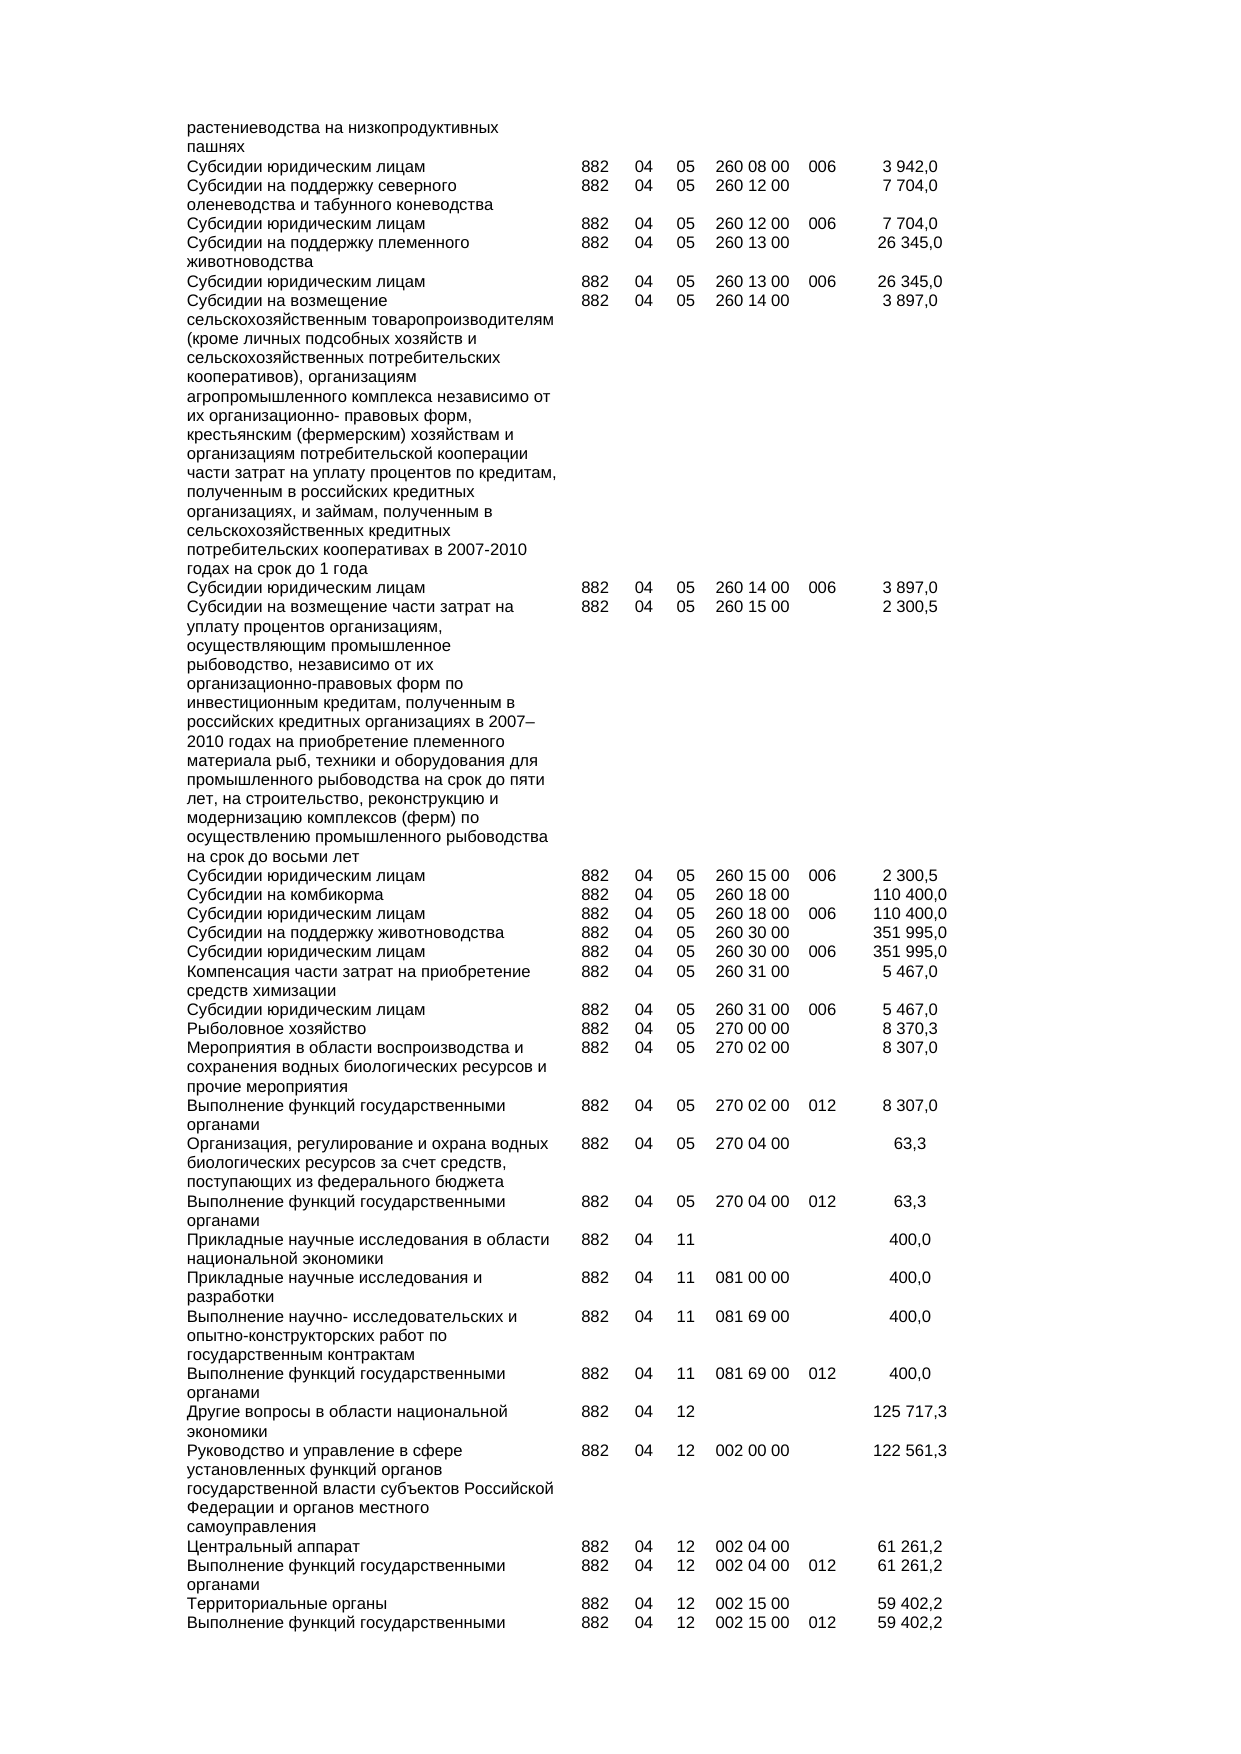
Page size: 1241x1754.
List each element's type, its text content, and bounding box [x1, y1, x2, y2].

table_cell 012 [798, 1096, 847, 1134]
table_cell 05 [664, 291, 707, 578]
table_cell 122 561,3 [847, 1441, 973, 1536]
table_cell [624, 118, 664, 156]
table_cell растениеводства на низкопродуктивных пашнях [181, 118, 566, 156]
table_cell Выполнение научно- исследовательских и опытно-конструкторских работ по государственным контрактам [181, 1306, 566, 1364]
table_cell 05 [664, 1191, 707, 1230]
table_cell [973, 1191, 1012, 1230]
table_cell 882 [566, 1594, 623, 1613]
table_cell [798, 1441, 847, 1536]
table_cell 04 [624, 1191, 664, 1230]
table_cell [973, 156, 1012, 176]
table_cell 12 [664, 1556, 707, 1594]
table_cell 04 [624, 1364, 664, 1402]
table_cell [798, 233, 847, 271]
table_cell 260 08 00 [707, 156, 797, 176]
table_cell 882 [566, 1096, 623, 1134]
table_cell 012 [798, 1364, 847, 1402]
table_cell [973, 1096, 1012, 1134]
table_cell 05 [664, 1038, 707, 1096]
table_cell 260 31 00 [707, 961, 797, 1000]
table_cell 04 [624, 176, 664, 214]
table_cell Прикладные научные исследования и разработки [181, 1268, 566, 1306]
table_cell Субсидии на комбикорма [181, 885, 566, 904]
table_cell 12 [664, 1402, 707, 1441]
table_cell 260 30 00 [707, 942, 797, 961]
table_cell 260 14 00 [707, 291, 797, 578]
table_cell 882 [566, 291, 623, 578]
table_cell 882 [566, 885, 623, 904]
table_cell Субсидии на поддержку племенного животноводства [181, 233, 566, 271]
table_cell [973, 1556, 1012, 1594]
table_cell 8 307,0 [847, 1096, 973, 1134]
table_cell 3 897,0 [847, 291, 973, 578]
table_cell Организация, регулирование и охрана водных биологических ресурсов за счет средств, поступающих из федерального бюджета [181, 1134, 566, 1191]
table_cell 12 [664, 1536, 707, 1556]
table_cell [798, 923, 847, 942]
table_cell 081 69 00 [707, 1364, 797, 1402]
table_cell [973, 291, 1012, 578]
table_cell 8 307,0 [847, 1038, 973, 1096]
table_cell 59 402,2 [847, 1613, 973, 1632]
table_cell 04 [624, 597, 664, 866]
table_cell 05 [664, 214, 707, 233]
table_cell 002 15 00 [707, 1613, 797, 1632]
table_cell 002 04 00 [707, 1536, 797, 1556]
table_cell [798, 176, 847, 214]
table_cell [798, 1134, 847, 1191]
table_cell 05 [664, 578, 707, 597]
table_cell 5 467,0 [847, 961, 973, 1000]
table_cell [973, 1230, 1012, 1268]
table_cell Субсидии юридическим лицам [181, 156, 566, 176]
table_cell 882 [566, 942, 623, 961]
table_cell 400,0 [847, 1230, 973, 1268]
table_cell [707, 1402, 797, 1441]
table_cell Субсидии юридическим лицам [181, 942, 566, 961]
table_cell [798, 1038, 847, 1096]
table_cell [973, 923, 1012, 942]
table_cell 882 [566, 1230, 623, 1268]
table_cell [798, 597, 847, 866]
table_cell [973, 885, 1012, 904]
table_cell 05 [664, 885, 707, 904]
table_cell 882 [566, 1000, 623, 1019]
table_cell 04 [624, 1613, 664, 1632]
table_cell 351 995,0 [847, 923, 973, 942]
table_cell 04 [624, 866, 664, 885]
table_cell 882 [566, 904, 623, 923]
table_cell 05 [664, 961, 707, 1000]
table_cell 12 [664, 1613, 707, 1632]
table_cell 04 [624, 942, 664, 961]
table_cell 270 00 00 [707, 1019, 797, 1038]
table_cell Центральный аппарат [181, 1536, 566, 1556]
table_cell 110 400,0 [847, 904, 973, 923]
table_cell 04 [624, 578, 664, 597]
table_cell [798, 1019, 847, 1038]
table_cell Субсидии юридическим лицам [181, 214, 566, 233]
table_cell 8 370,3 [847, 1019, 973, 1038]
table_cell 270 04 00 [707, 1134, 797, 1191]
table_cell 12 [664, 1594, 707, 1613]
table_cell 2 300,5 [847, 866, 973, 885]
table_cell [798, 118, 847, 156]
table_cell 04 [624, 1306, 664, 1364]
table_cell [973, 1536, 1012, 1556]
table_cell Руководство и управление в сфере установленных функций органов государственной власти субъектов Российской Федерации и органов местного самоуправления [181, 1441, 566, 1536]
table_cell 7 704,0 [847, 214, 973, 233]
table_cell 04 [624, 1402, 664, 1441]
table_cell 882 [566, 1306, 623, 1364]
table_cell [973, 866, 1012, 885]
table_cell [798, 1306, 847, 1364]
table_cell [973, 961, 1012, 1000]
table_cell [973, 271, 1012, 291]
table_cell 260 31 00 [707, 1000, 797, 1019]
table_cell 351 995,0 [847, 942, 973, 961]
table_cell 002 04 00 [707, 1556, 797, 1594]
table_cell 882 [566, 176, 623, 214]
table_cell 11 [664, 1364, 707, 1402]
table_cell 110 400,0 [847, 885, 973, 904]
table_cell 260 12 00 [707, 176, 797, 214]
table_cell [973, 1268, 1012, 1306]
table_cell 04 [624, 1019, 664, 1038]
table_cell Выполнение функций государственными органами [181, 1096, 566, 1134]
table_cell 11 [664, 1268, 707, 1306]
table_cell 260 14 00 [707, 578, 797, 597]
table_cell 11 [664, 1306, 707, 1364]
table_cell 04 [624, 923, 664, 942]
table_cell 882 [566, 156, 623, 176]
table_cell 04 [624, 1556, 664, 1594]
table_cell 04 [624, 1134, 664, 1191]
table_cell [973, 176, 1012, 214]
table_cell [973, 1000, 1012, 1019]
table_cell [973, 214, 1012, 233]
table_cell 400,0 [847, 1364, 973, 1402]
table_cell [566, 118, 623, 156]
table_cell 2 300,5 [847, 597, 973, 866]
table_cell [973, 1306, 1012, 1364]
table_cell [798, 1268, 847, 1306]
table_cell 012 [798, 1191, 847, 1230]
table_cell 882 [566, 1613, 623, 1632]
table_cell 04 [624, 233, 664, 271]
table_cell 882 [566, 233, 623, 271]
table_cell 012 [798, 1556, 847, 1594]
table_cell [798, 961, 847, 1000]
table_cell 270 02 00 [707, 1038, 797, 1096]
table_cell [707, 118, 797, 156]
table_cell 882 [566, 1536, 623, 1556]
table_cell Мероприятия в области воспроизводства и сохранения водных биологических ресурсов и прочие мероприятия [181, 1038, 566, 1096]
table_cell 04 [624, 271, 664, 291]
table_cell 882 [566, 1191, 623, 1230]
table_cell 5 467,0 [847, 1000, 973, 1019]
table_cell 04 [624, 1096, 664, 1134]
table_cell Выполнение функций государственными органами [181, 1364, 566, 1402]
table_cell 11 [664, 1230, 707, 1268]
table_cell [973, 118, 1012, 156]
table_cell 3 897,0 [847, 578, 973, 597]
table_cell [973, 233, 1012, 271]
table_cell 04 [624, 1594, 664, 1613]
table_cell 63,3 [847, 1134, 973, 1191]
table_cell Субсидии юридическим лицам [181, 866, 566, 885]
table_cell 260 15 00 [707, 866, 797, 885]
table_cell 882 [566, 578, 623, 597]
table_cell 002 15 00 [707, 1594, 797, 1613]
table_cell Рыболовное хозяйство [181, 1019, 566, 1038]
table_cell 882 [566, 1019, 623, 1038]
table_cell 05 [664, 1000, 707, 1019]
table_cell 270 02 00 [707, 1096, 797, 1134]
table_cell [973, 904, 1012, 923]
table_cell 006 [798, 904, 847, 923]
table_cell [973, 1134, 1012, 1191]
table_cell 260 13 00 [707, 233, 797, 271]
table_cell 61 261,2 [847, 1536, 973, 1556]
table_cell 006 [798, 271, 847, 291]
table_cell 260 13 00 [707, 271, 797, 291]
table_cell 882 [566, 1556, 623, 1594]
table_cell Выполнение функций государственными [181, 1613, 566, 1632]
table_cell 26 345,0 [847, 271, 973, 291]
table_cell Субсидии юридическим лицам [181, 1000, 566, 1019]
table_cell [798, 291, 847, 578]
table_cell Другие вопросы в области национальной экономики [181, 1402, 566, 1441]
table_cell [973, 1019, 1012, 1038]
table_cell 882 [566, 923, 623, 942]
table_cell Субсидии юридическим лицам [181, 578, 566, 597]
table_cell [798, 885, 847, 904]
table_cell 05 [664, 1019, 707, 1038]
table_cell 04 [624, 156, 664, 176]
table_cell 125 717,3 [847, 1402, 973, 1441]
table_cell 260 12 00 [707, 214, 797, 233]
table_cell [973, 1613, 1012, 1632]
table_cell 006 [798, 156, 847, 176]
table_cell 05 [664, 271, 707, 291]
table_cell 260 18 00 [707, 904, 797, 923]
table_cell 081 69 00 [707, 1306, 797, 1364]
table_cell 002 00 00 [707, 1441, 797, 1536]
table_cell 04 [624, 961, 664, 1000]
table_cell 05 [664, 156, 707, 176]
table_cell 882 [566, 1402, 623, 1441]
table_cell [973, 578, 1012, 597]
table_cell 3 942,0 [847, 156, 973, 176]
table_cell Выполнение функций государственными органами [181, 1556, 566, 1594]
table_cell 006 [798, 866, 847, 885]
table_cell 7 704,0 [847, 176, 973, 214]
table_cell 04 [624, 1441, 664, 1536]
table_cell 882 [566, 214, 623, 233]
table_cell 882 [566, 1441, 623, 1536]
table_cell Субсидии на поддержку животноводства [181, 923, 566, 942]
table_cell 260 30 00 [707, 923, 797, 942]
table_cell 882 [566, 1038, 623, 1096]
table_cell 05 [664, 942, 707, 961]
table_cell 05 [664, 866, 707, 885]
table_cell 006 [798, 1000, 847, 1019]
table_cell 04 [624, 214, 664, 233]
table_cell 400,0 [847, 1268, 973, 1306]
table_cell [798, 1402, 847, 1441]
table_cell 04 [624, 291, 664, 578]
table_cell 26 345,0 [847, 233, 973, 271]
table_cell Субсидии юридическим лицам [181, 904, 566, 923]
table_cell Прикладные научные исследования в области национальной экономики [181, 1230, 566, 1268]
table_cell [973, 1441, 1012, 1536]
table_cell [847, 118, 973, 156]
table_cell 260 15 00 [707, 597, 797, 866]
table_cell [798, 1536, 847, 1556]
table_cell Субсидии юридическим лицам [181, 271, 566, 291]
table_cell 04 [624, 1536, 664, 1556]
table_cell 05 [664, 1134, 707, 1191]
table_cell 59 402,2 [847, 1594, 973, 1613]
table_cell Субсидии на возмещение сельскохозяйственным товаропроизводителям (кроме личных подсобных хозяйств и сельскохозяйственных потребительских кооперативов), организациям агропромышленного комплекса независимо от их организационно- правовых форм, крестьянским (фермерским) хозяйствам и организациям потребительской кооперации части затрат на уплату процентов по кредитам, полученным в российских кредитных организациях, и займам, полученным в сельскохозяйственных кредитных потребительских кооперативах в 2007-2010 годах на срок до 1 года [181, 291, 566, 578]
table_cell 882 [566, 1134, 623, 1191]
table_cell 12 [664, 1441, 707, 1536]
table_cell 05 [664, 923, 707, 942]
table_cell 270 04 00 [707, 1191, 797, 1230]
table_cell 882 [566, 1364, 623, 1402]
table_cell 04 [624, 1000, 664, 1019]
table_cell 04 [624, 904, 664, 923]
table_cell 006 [798, 578, 847, 597]
table_cell 006 [798, 214, 847, 233]
table_cell 05 [664, 597, 707, 866]
table_cell Компенсация части затрат на приобретение средств химизации [181, 961, 566, 1000]
table_cell 05 [664, 904, 707, 923]
table_cell [973, 597, 1012, 866]
table_cell 882 [566, 271, 623, 291]
table_cell 05 [664, 1096, 707, 1134]
table_cell [798, 1230, 847, 1268]
table_cell 400,0 [847, 1306, 973, 1364]
table_cell Выполнение функций государственными органами [181, 1191, 566, 1230]
table_cell 04 [624, 885, 664, 904]
table_cell 882 [566, 1268, 623, 1306]
table_cell 61 261,2 [847, 1556, 973, 1594]
table_cell [707, 1230, 797, 1268]
table_cell [798, 1594, 847, 1613]
table_cell 006 [798, 942, 847, 961]
table_cell 012 [798, 1613, 847, 1632]
table_cell [973, 1402, 1012, 1441]
table_cell 882 [566, 961, 623, 1000]
table_cell 882 [566, 597, 623, 866]
table_cell 260 18 00 [707, 885, 797, 904]
table_cell 63,3 [847, 1191, 973, 1230]
table_cell 04 [624, 1230, 664, 1268]
table_cell [973, 1038, 1012, 1096]
table_cell [664, 118, 707, 156]
table_cell 05 [664, 233, 707, 271]
table_cell Субсидии на поддержку северного оленеводства и табунного коневодства [181, 176, 566, 214]
table_cell [973, 1364, 1012, 1402]
table_cell 882 [566, 866, 623, 885]
table_cell 04 [624, 1268, 664, 1306]
table_cell 081 00 00 [707, 1268, 797, 1306]
table_cell [973, 942, 1012, 961]
table_cell 04 [624, 1038, 664, 1096]
table_cell [973, 1594, 1012, 1613]
table_cell 05 [664, 176, 707, 214]
table_cell Субсидии на возмещение части затрат на уплату процентов организациям, осуществляющим промышленное рыбоводство, независимо от их организационно-правовых форм по инвестиционным кредитам, полученным в российских кредитных организациях в 2007–2010 годах на приобретение племенного материала рыб, техники и оборудования для промышленного рыбоводства на срок до пяти лет, на строительство, реконструкцию и модернизацию комплексов (ферм) по осуществлению промышленного рыбоводства на срок до восьми лет [181, 597, 566, 866]
table_cell Территориальные органы [181, 1594, 566, 1613]
